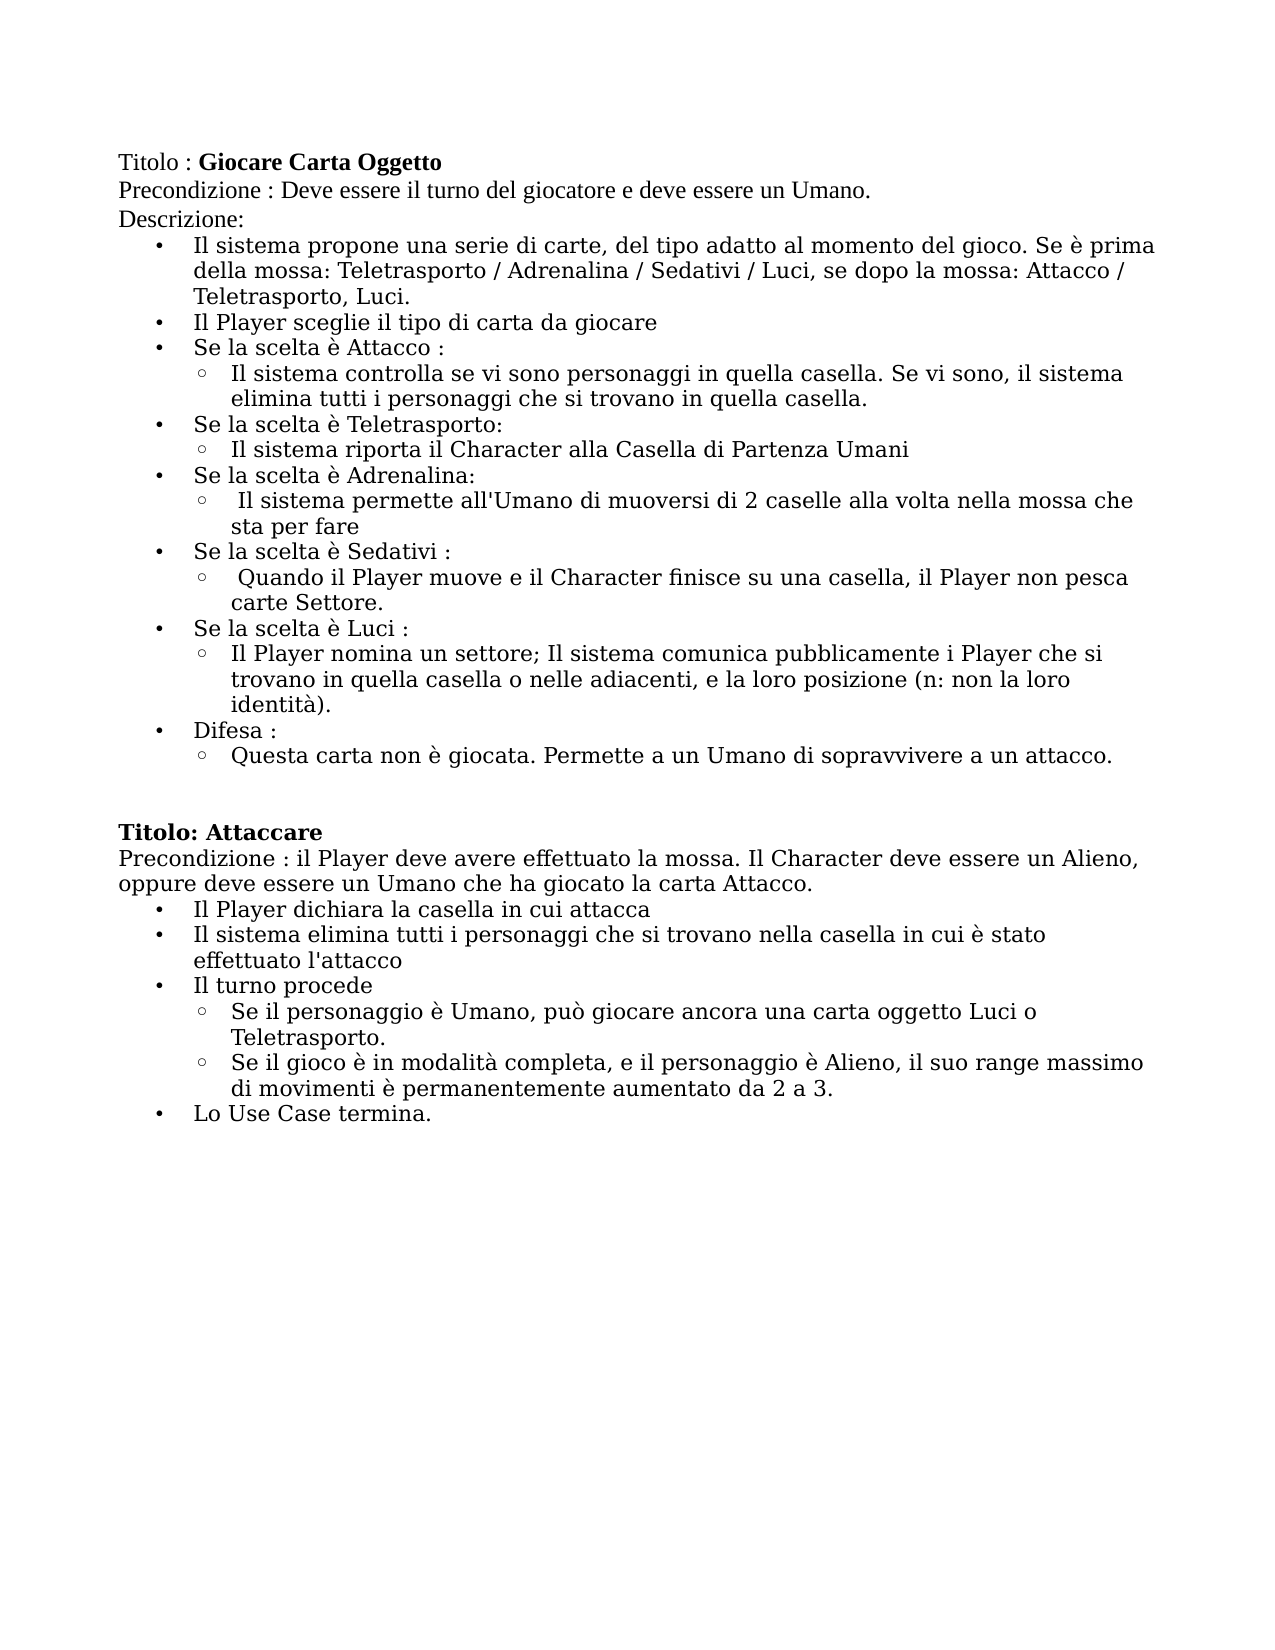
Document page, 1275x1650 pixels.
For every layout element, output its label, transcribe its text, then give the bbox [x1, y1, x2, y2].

list Difesa : [156, 718, 1157, 743]
list Se la scelta è Teletrasporto: [156, 412, 1157, 437]
text Descrizione: [118, 204, 1157, 233]
text Titolo : Giocare Carta Oggetto [118, 147, 1157, 176]
list Se il personaggio è Umano, può giocare ancora una carta oggetto Luci o Teletrasporto. [193, 999, 1157, 1050]
list Se la scelta è Adrenalina: [156, 463, 1157, 488]
list Quando il Player muove e il Character finisce su una casella, il Player non pesca carte Settore. [193, 565, 1157, 616]
list Se la scelta è Attacco : [156, 335, 1157, 361]
list Se il gioco è in modalità completa, e il personaggio è Alieno, il suo range massimo di movimenti è permanentemente aumentato da 2 a 3. [193, 1050, 1157, 1101]
text Precondizione : il Player deve avere effettuato la mossa. Il Character deve essere un Alieno, oppure deve essere un Umano che ha giocato la carta Attacco. [118, 846, 1157, 897]
text Titolo: Attaccare [118, 820, 1157, 846]
text Precondizione : Deve essere il turno del giocatore e deve essere un Umano. [118, 176, 1157, 204]
list Il sistema controlla se vi sono personaggi in quella casella. Se vi sono, il sistema elimina tutti i personaggi che si trovano in quella casella. [193, 361, 1157, 412]
list Il Player sceglie il tipo di carta da giocare [156, 310, 1157, 335]
list Il sistema propone una serie di carte, del tipo adatto al momento del gioco. Se è prima della mossa: Teletrasporto / Adrenalina / Sedativi / Luci, se dopo la mossa: Attacco / Teletrasporto, Luci. [156, 233, 1157, 310]
list Questa carta non è giocata. Permette a un Umano di sopravvivere a un attacco. [193, 743, 1157, 769]
list Se la scelta è Luci : [156, 616, 1157, 641]
list Il Player dichiara la casella in cui attacca [156, 897, 1157, 923]
list Lo Use Case termina. [156, 1101, 1157, 1127]
list Il sistema elimina tutti i personaggi che si trovano nella casella in cui è stato effettuato l'attacco [156, 923, 1157, 974]
list Se la scelta è Sedativi : [156, 539, 1157, 565]
list Il sistema permette all'Umano di muoversi di 2 caselle alla volta nella mossa che sta per fare [193, 488, 1157, 539]
list Il Player nomina un settore; Il sistema comunica pubblicamente i Player che si trovano in quella casella o nelle adiacenti, e la loro posizione (n: non la loro identità). [193, 641, 1157, 718]
list Il turno procede [156, 974, 1157, 999]
list Il sistema riporta il Character alla Casella di Partenza Umani [193, 437, 1157, 463]
